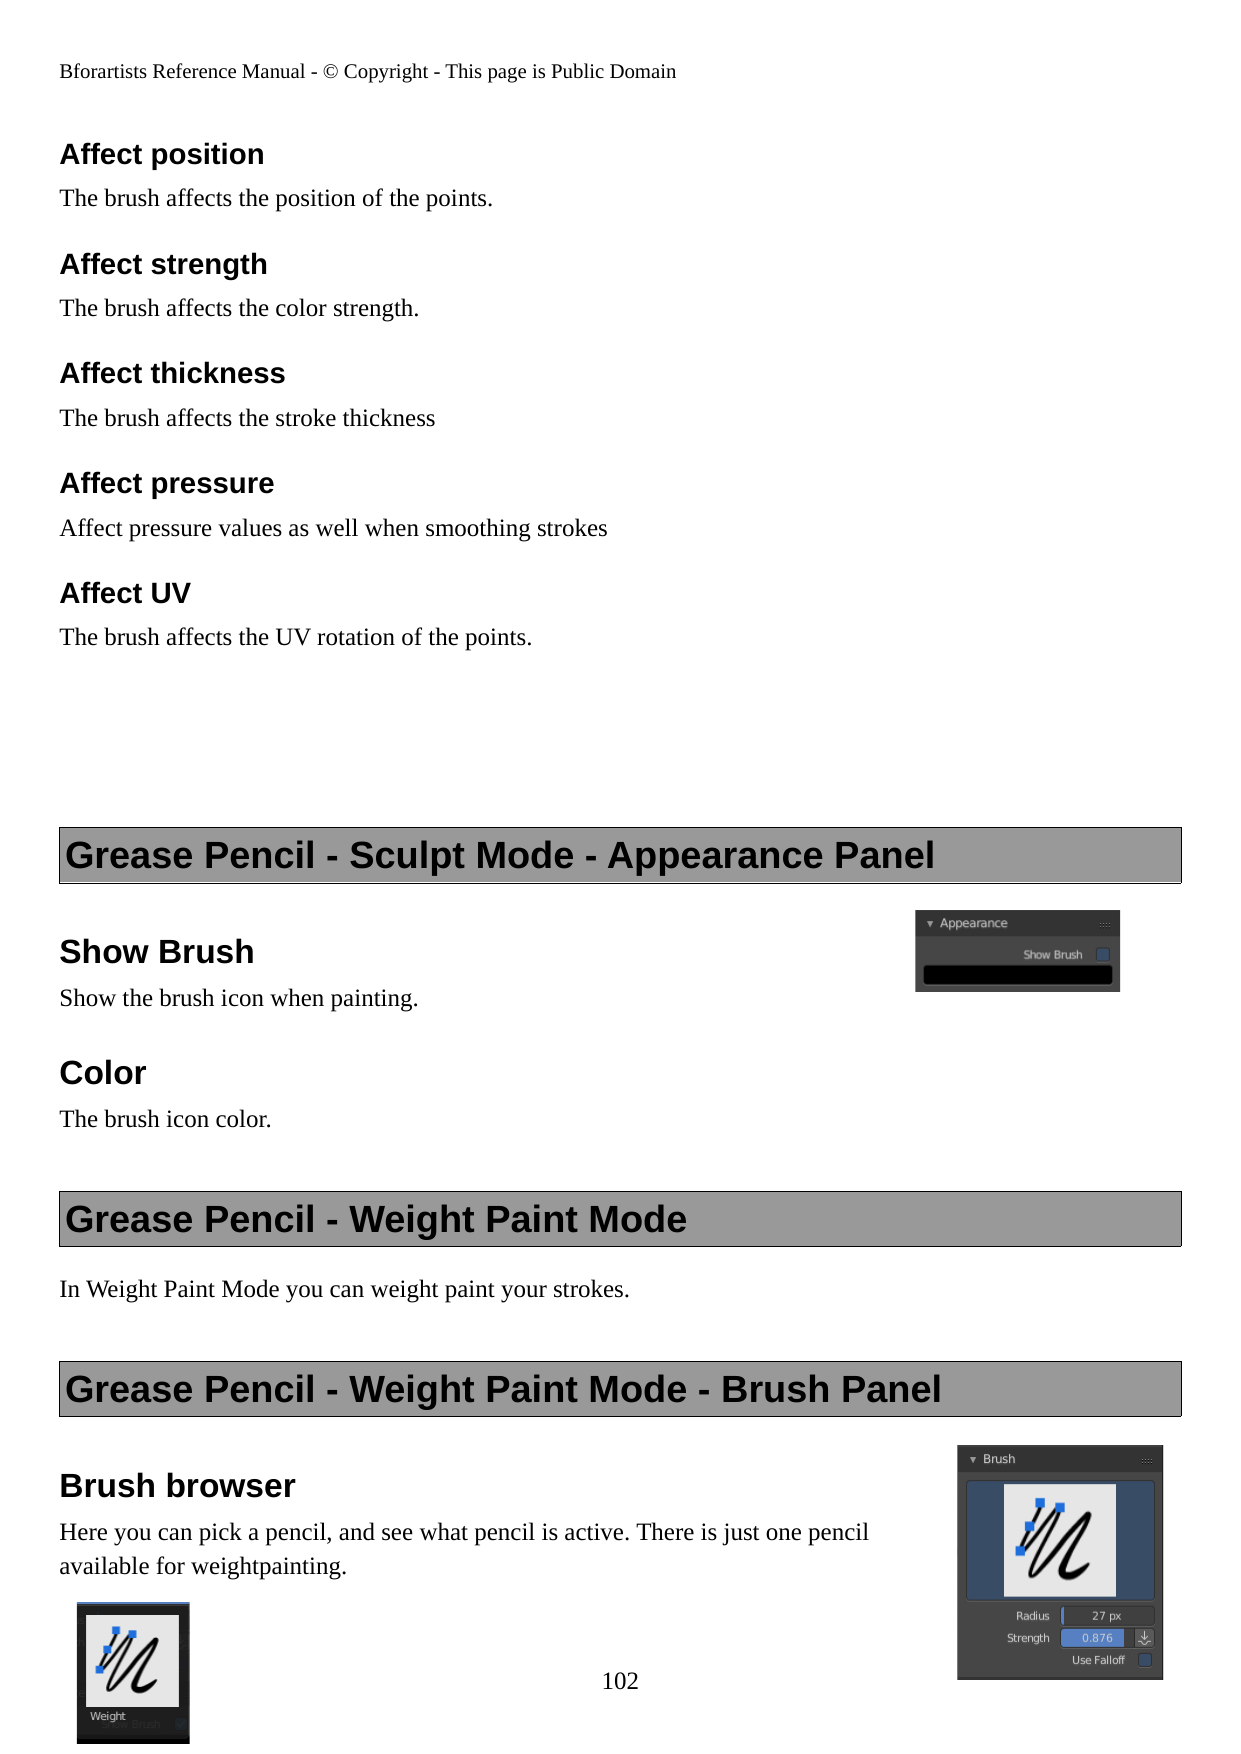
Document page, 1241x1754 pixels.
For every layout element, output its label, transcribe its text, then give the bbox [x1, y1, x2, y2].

subtitle [1121, 932, 1181, 971]
table_header Grease Pencil - Sculpt Mode - Appearance Panel [60, 828, 1181, 882]
subtitle Affect strength [59, 247, 1181, 280]
subtitle Brush browser [59, 1466, 957, 1504]
table_header Grease Pencil - Weight Paint Mode [60, 1192, 1181, 1246]
subtitle Show Brush [59, 932, 915, 971]
subtitle Affect pressure [59, 466, 1181, 500]
subtitle Affect thickness [59, 356, 1181, 390]
text The brush icon color. [59, 1104, 1181, 1133]
text Show the brush icon when painting. [59, 983, 1181, 1012]
subtitle [1164, 1466, 1181, 1504]
text The brush affects the color strength. [59, 293, 1181, 322]
text The brush affects the UV rotation of the points. [59, 622, 1181, 651]
subtitle Affect UV [59, 576, 1181, 610]
table_header Grease Pencil - Weight Paint Mode - Brush Panel [60, 1362, 1181, 1416]
text The brush affects the position of the points. [59, 183, 1181, 212]
text Here you can pick a pencil, and see what pencil is active. There is just one pencil available for weightpainting. [59, 1517, 957, 1580]
subtitle Affect position [59, 137, 1181, 170]
text The brush affects the stroke thickness [59, 403, 1181, 431]
picture [915, 910, 1121, 992]
picture [957, 1445, 1164, 1680]
picture [76, 1602, 190, 1744]
subtitle Color [59, 1053, 1181, 1092]
text Affect pressure values as well when smoothing strokes [59, 513, 1181, 541]
text In Weight Paint Mode you can weight paint your strokes. [59, 1274, 1181, 1303]
